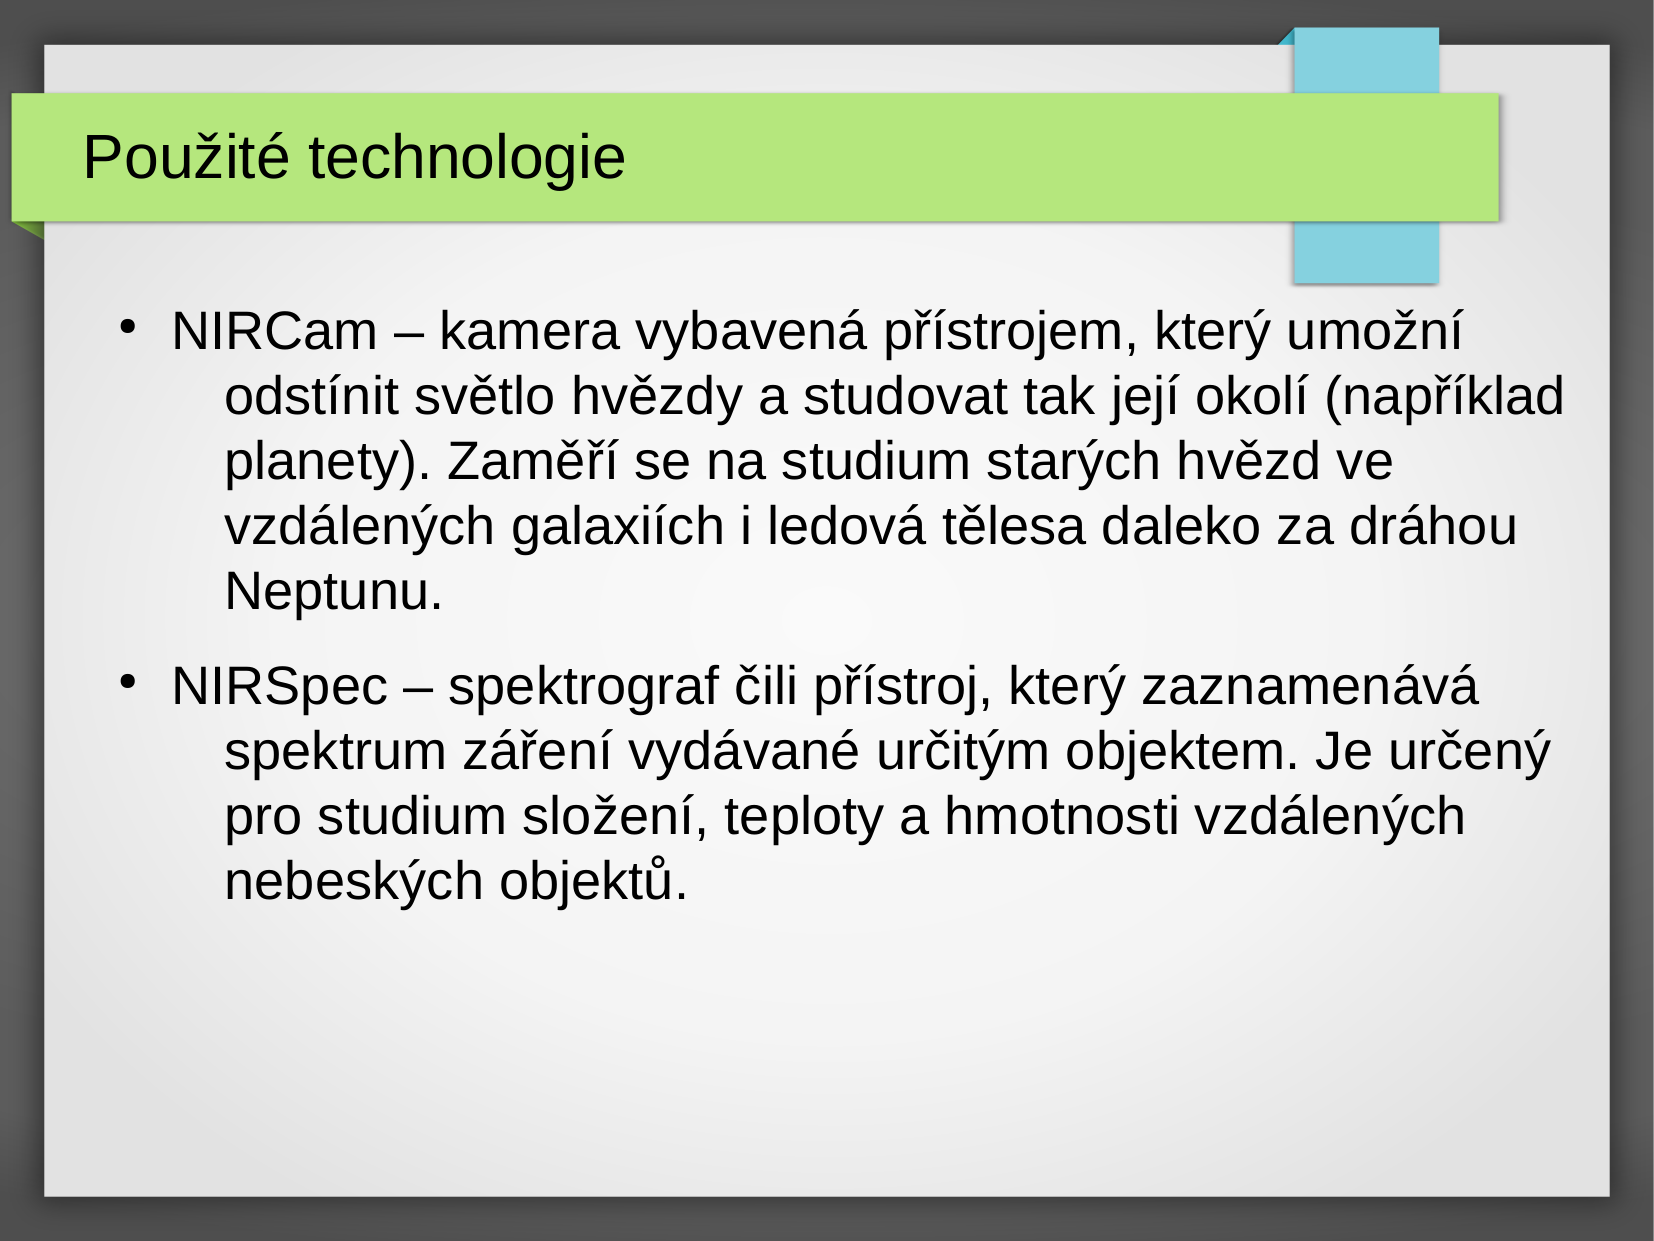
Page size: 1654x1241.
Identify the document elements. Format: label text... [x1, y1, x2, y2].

list NIRCam – kamera vybavená přístrojem, který umožní odstínit světlo hvězdy a studovat tak její okolí (například planety). Zaměří se na studium starých hvězd ve vzdálených galaxiích i ledová tělesa daleko za dráhou Neptunu. NIRSpec – spektrograf čili přístroj, který zaznamenává spektrum záření vydávané určitým objektem. Je určený pro studium složení, teploty a hmotnosti vzdálených nebeských objektů. [82, 295, 1571, 1015]
title Použité technologie [82, 94, 1264, 213]
